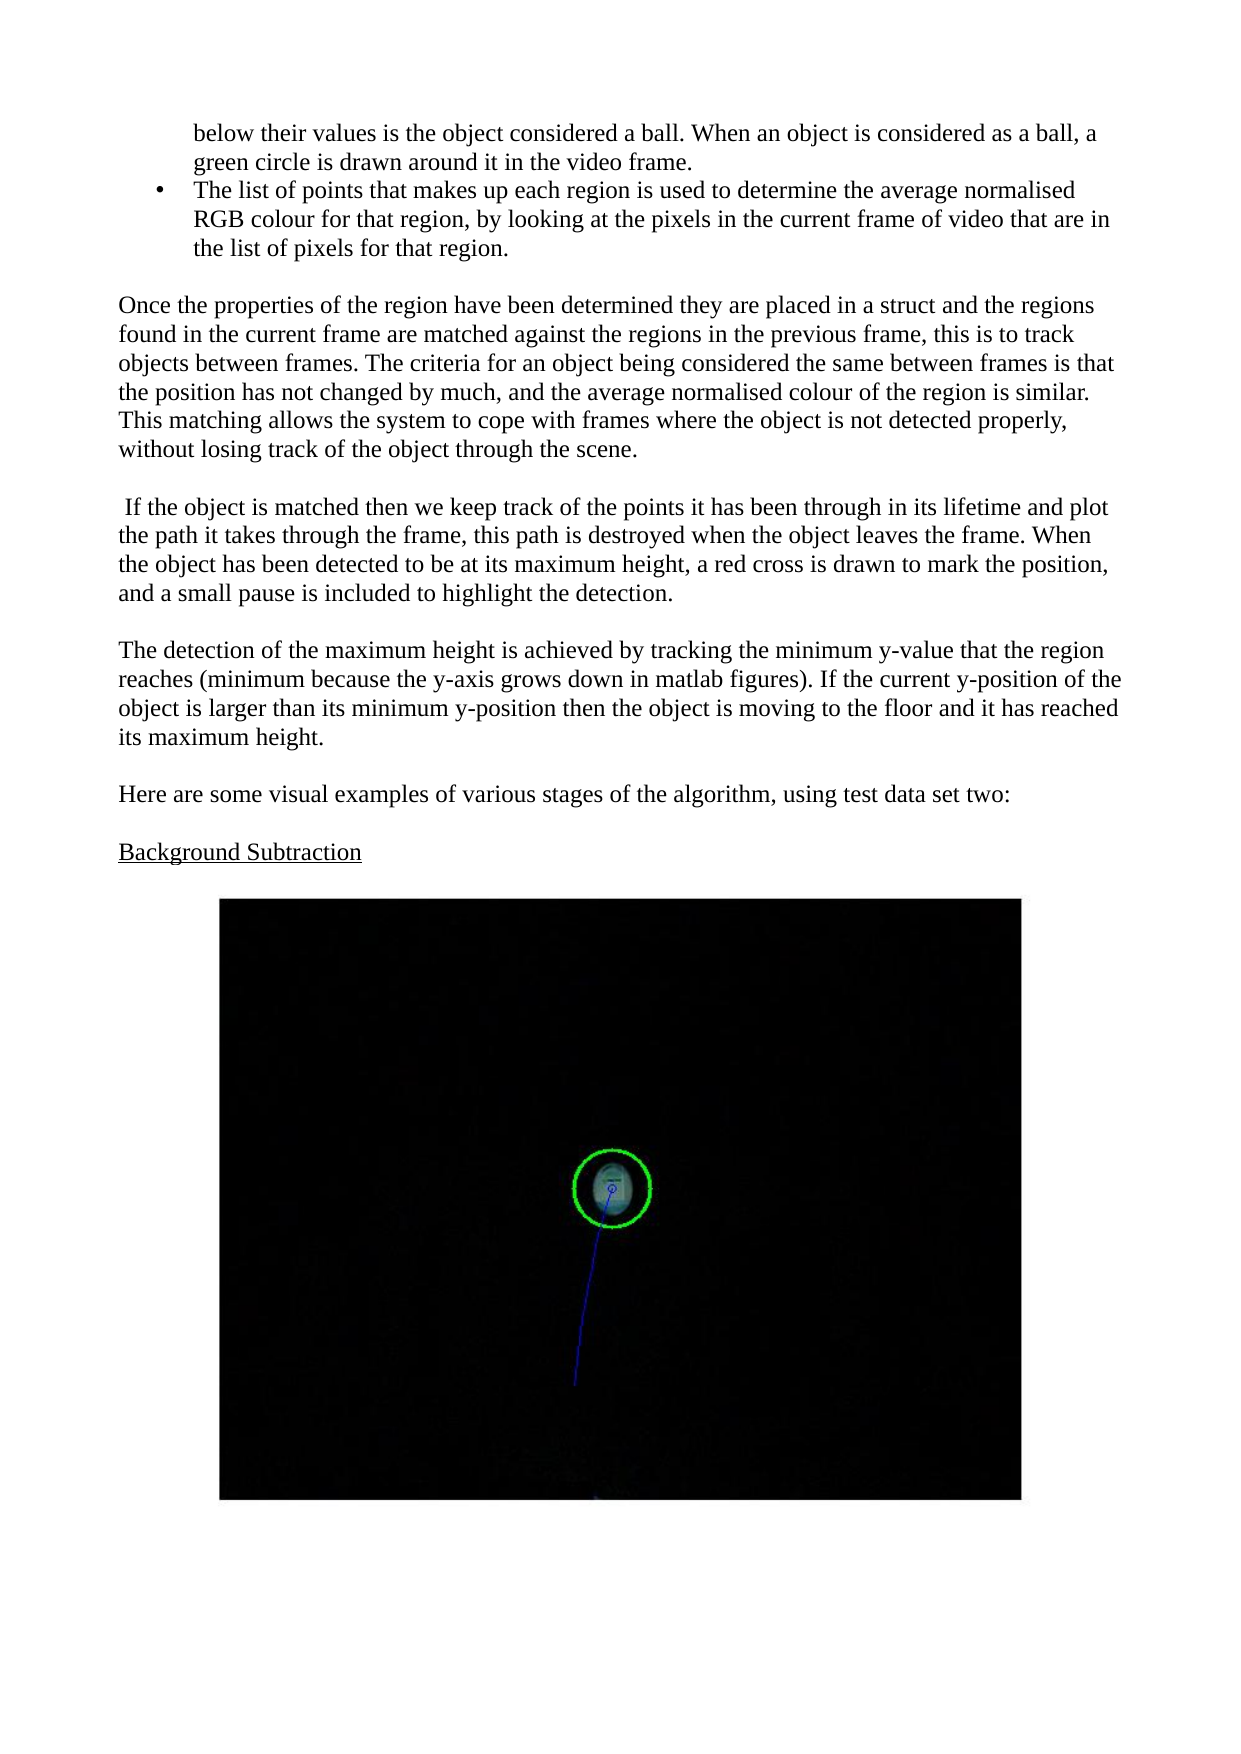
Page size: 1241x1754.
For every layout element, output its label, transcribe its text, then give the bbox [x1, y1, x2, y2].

text If the object is matched then we keep track of the points it has been through in its lifetime and plot the path it takes through the frame, this path is destroyed when the object leaves the frame. When the object has been detected to be at its maximum height, a red cross is drawn to mark the position, and a small pause is included to highlight the detection. [118, 492, 1122, 607]
picture [118, 865, 1123, 1569]
text Here are some visual examples of various stages of the algorithm, using test data set two: [118, 779, 1122, 808]
list below their values is the object considered a ball. When an object is considered as a ball, a green circle is drawn around it in the video frame. [156, 118, 1122, 176]
text Background Subtraction [118, 837, 1122, 865]
text Once the properties of the region have been determined they are placed in a struct and the regions found in the current frame are matched against the regions in the previous frame, this is to track objects between frames. The criteria for an object being considered the same between frames is that the position has not changed by much, and the average normalised colour of the region is similar. This matching allows the system to cope with frames where the object is not detected properly, without losing track of the object through the scene. [118, 291, 1122, 463]
list The list of points that makes up each region is used to determine the average normalised RGB colour for that region, by looking at the pixels in the current frame of video that are in the list of pixels for that region. [156, 176, 1122, 262]
text The detection of the maximum height is achieved by tracking the minimum y-value that the region reaches (minimum because the y-axis grows down in matlab figures). If the current y-position of the object is larger than its minimum y-position then the object is moving to the floor and it has reached its maximum height. [118, 636, 1122, 751]
